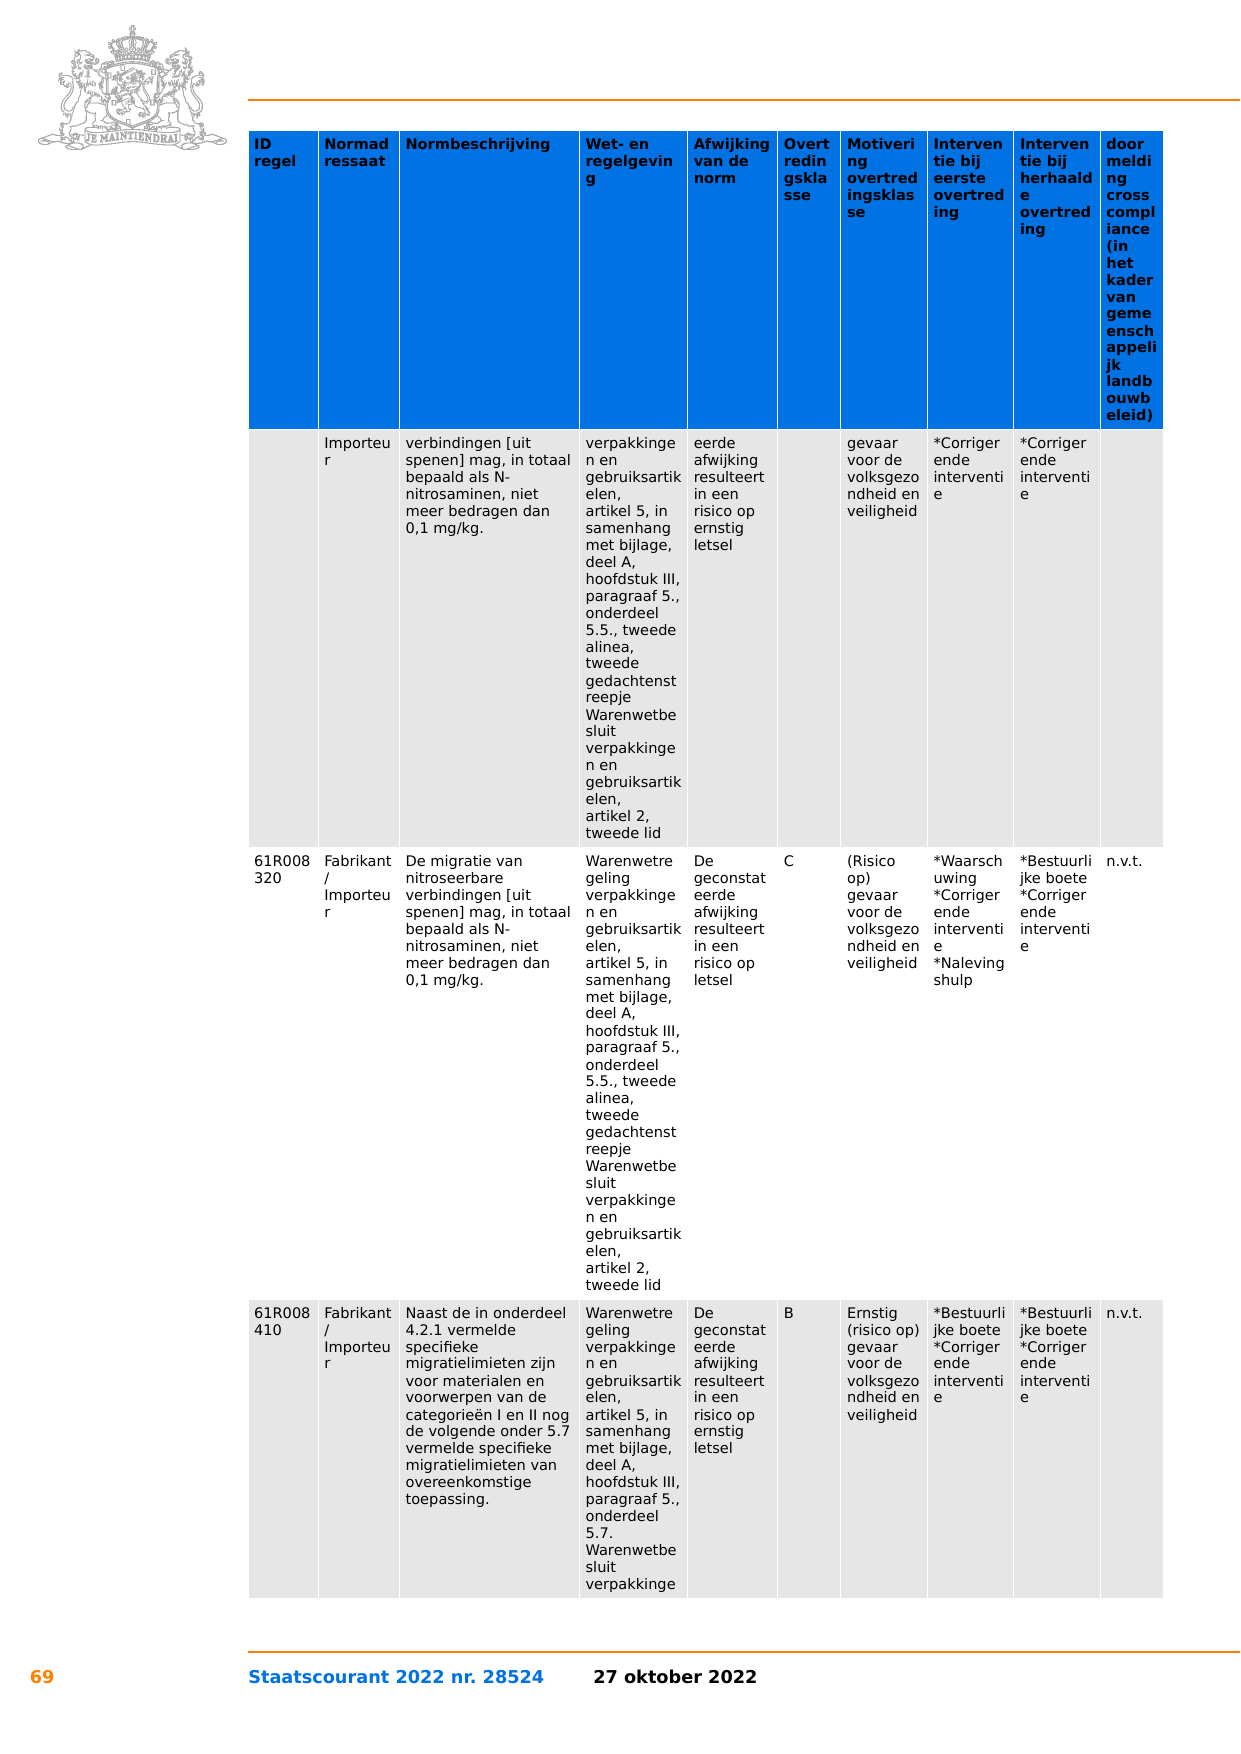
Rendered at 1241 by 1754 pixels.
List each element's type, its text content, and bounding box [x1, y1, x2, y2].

table_cell B [778, 1300, 840, 1598]
table_cell *Corrigerende interventie [928, 430, 1013, 847]
table_cell De migratie van nitroseerbare verbindingen [uit spenen] mag, in totaal bepaald als N-nitrosaminen, niet meer bedragen dan 0,1 mg/kg. [400, 848, 579, 1299]
table_cell verpakkingen en gebruiksartikelen, artikel 5, in samenhang met bijlage, deel A, hoofdstuk III, paragraaf 5., onderdeel 5.5., tweede alinea, tweede gedachtenstreepje Warenwetbesluit verpakkingen en gebruiksartikelen, artikel 2, tweede lid [580, 430, 687, 847]
table_header Wet- en regelgeving [580, 131, 687, 429]
picture [38, 25, 227, 150]
table_header Motivering overtredingsklasse [841, 131, 927, 429]
table_cell eerde afwijking resulteert in een risico op ernstig letsel [688, 430, 777, 847]
table_cell gevaar voor de volksgezondheid en veiligheid [841, 430, 927, 847]
table_cell *Bestuurlijke boete *Corrigerende interventie [1014, 848, 1100, 1299]
table_cell Naast de in onderdeel 4.2.1 vermelde specifieke migratielimieten zijn voor materialen en voorwerpen van de categorieën I en II nog de volgende onder 5.7 vermelde specifieke migratielimieten van overeenkomstige toepassing. [400, 1300, 579, 1598]
table_header doormelding cross compliance (in het kader van gemeenschappelijk landbouwbeleid) [1101, 131, 1163, 429]
table_cell Ernstig (risico op) gevaar voor de volksgezondheid en veiligheid [841, 1300, 927, 1598]
table_cell 61R008320 [249, 848, 318, 1299]
table_header Interventie bij eerste overtreding [928, 131, 1013, 429]
table_header Normbeschrijving [400, 131, 579, 429]
table_cell *Corrigerende interventie [1014, 430, 1100, 847]
table_header Afwijking van de norm [688, 131, 777, 429]
table_cell Warenwetregeling verpakkingen en gebruiksartikelen, artikel 5, in samenhang met bijlage, deel A, hoofdstuk III, paragraaf 5., onderdeel 5.5., tweede alinea, tweede gedachtenstreepje Warenwetbesluit verpakkingen en gebruiksartikelen, artikel 2, tweede lid [580, 848, 687, 1299]
table_cell Fabrikant / Importeur [319, 1300, 399, 1598]
table_cell Warenwetregeling verpakkingen en gebruiksartikelen, artikel 5, in samenhang met bijlage, deel A, hoofdstuk III, paragraaf 5., onderdeel 5.7. Warenwetbesluit verpakkinge [580, 1300, 687, 1598]
table_cell *Bestuurlijke boete *Corrigerende interventie [1014, 1300, 1100, 1598]
table_header Normadressaat [319, 131, 399, 429]
table_cell verbindingen [uit spenen] mag, in totaal bepaald als N-nitrosaminen, niet meer bedragen dan 0,1 mg/kg. [400, 430, 579, 847]
table_cell De geconstateerde afwijking resulteert in een risico op letsel [688, 848, 777, 1299]
table_header Overtredingsklasse [778, 131, 840, 429]
table_cell Importeur [319, 430, 399, 847]
table_cell *Bestuurlijke boete *Corrigerende interventie [928, 1300, 1013, 1598]
table_cell 61R008410 [249, 1300, 318, 1598]
table_cell Fabrikant/Importeur [319, 848, 399, 1299]
table_cell C [778, 848, 840, 1299]
table_header ID regel [249, 131, 318, 429]
table_cell *Waarschuwing *Corrigerende interventie *Nalevingshulp [928, 848, 1013, 1299]
table_header Interventie bij herhaalde overtreding [1014, 131, 1100, 429]
table_cell n.v.t. [1101, 848, 1163, 1299]
table_cell De geconstateerde afwijking resulteert in een risico op ernstig letsel [688, 1300, 777, 1598]
table_cell n.v.t. [1101, 1300, 1163, 1598]
table_cell (Risico op) gevaar voor de volksgezondheid en veiligheid [841, 848, 927, 1299]
table_cell [778, 430, 840, 847]
table_cell [1101, 430, 1163, 847]
table_cell [249, 430, 318, 847]
